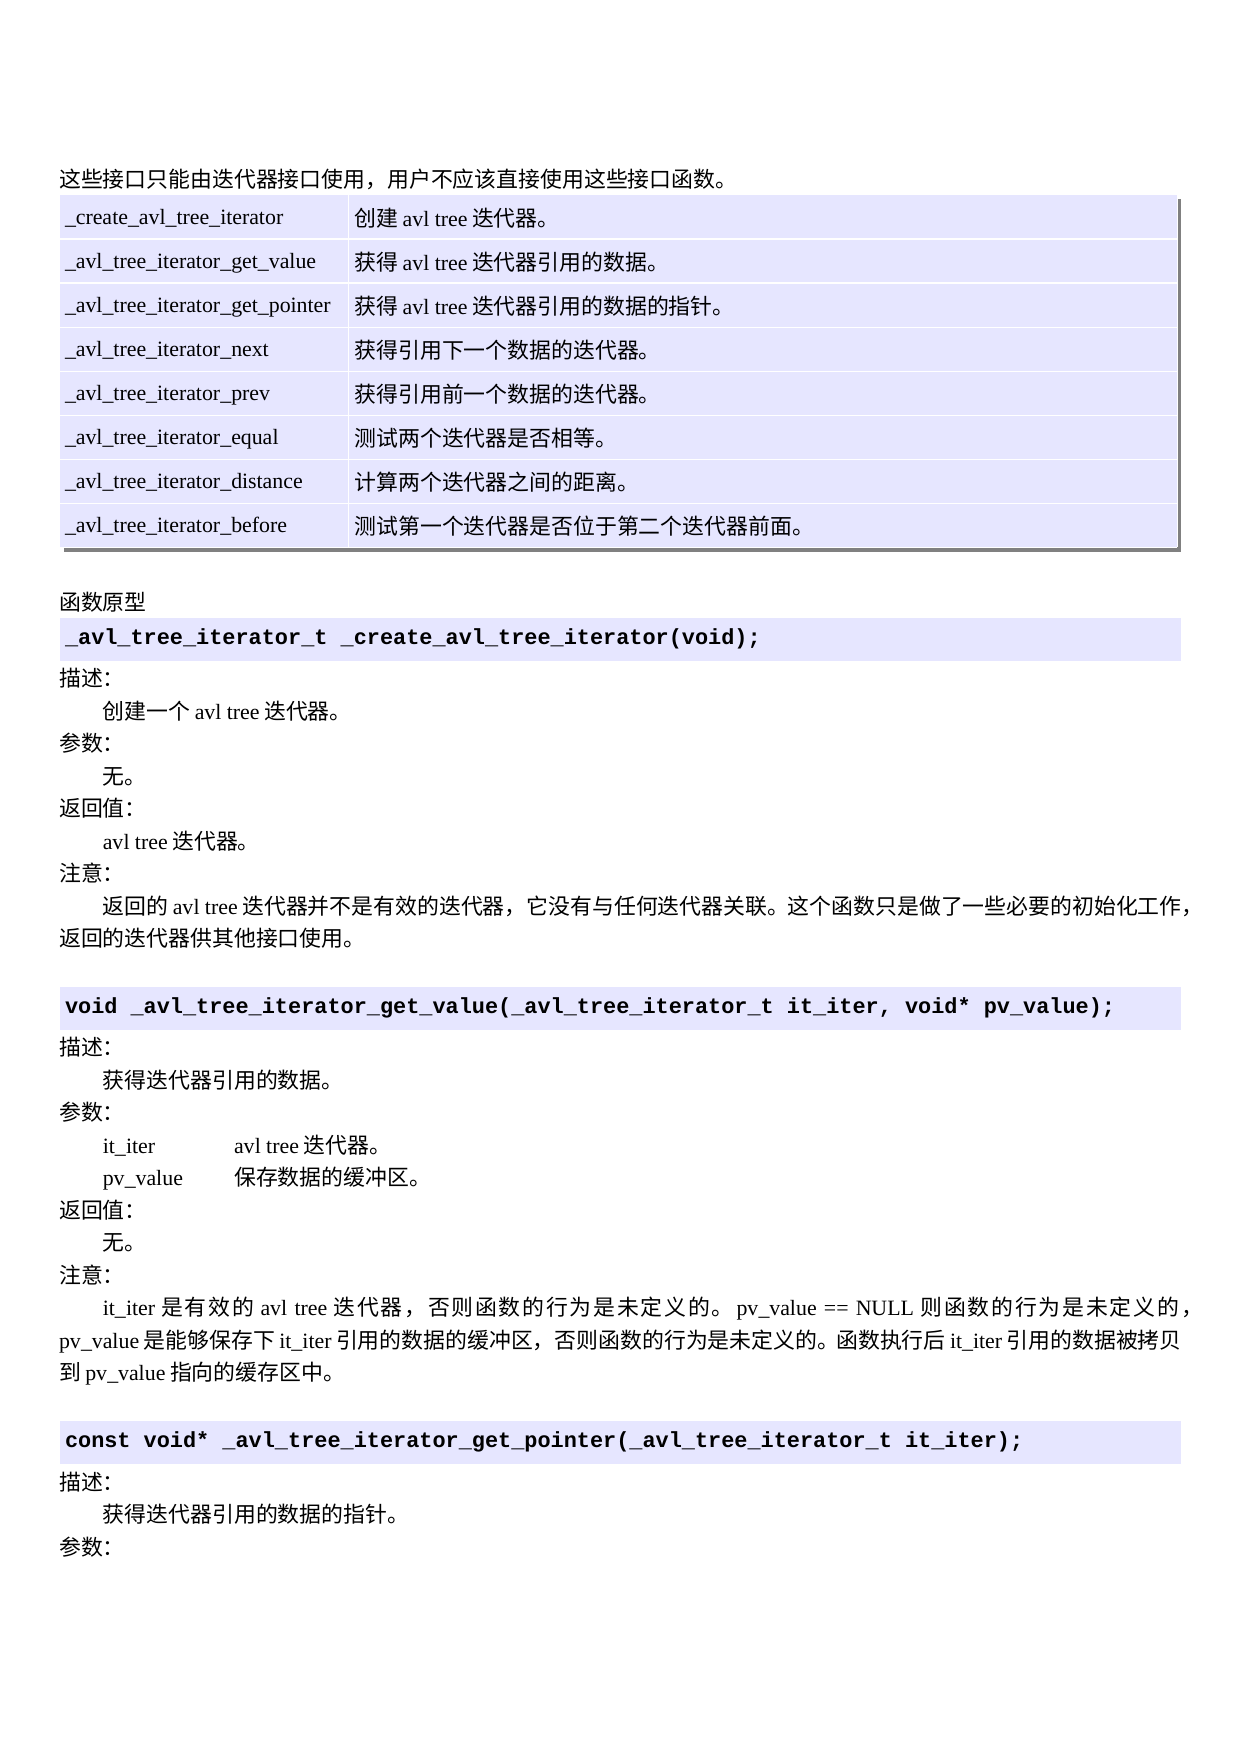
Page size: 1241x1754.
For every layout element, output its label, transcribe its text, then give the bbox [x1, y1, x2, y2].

table_cell _avl_tree_iterator_prev [60, 372, 348, 415]
table_header _avl_tree_iterator_t _create_avl_tree_iterator(void); [60, 618, 1181, 661]
table_cell _avl_tree_iterator_equal [60, 416, 348, 459]
text 参数： [59, 726, 1181, 758]
text 参数： [59, 1529, 1181, 1562]
text pv_value 保存数据的缓冲区。 [59, 1160, 1181, 1192]
text 注意： [59, 1257, 1181, 1290]
table_cell 计算两个迭代器之间的距离。 [349, 460, 1177, 503]
table_cell 测试两个迭代器是否相等。 [349, 416, 1177, 459]
table_cell _avl_tree_iterator_next [60, 328, 348, 371]
table_cell _avl_tree_iterator_get_pointer [60, 284, 348, 327]
text 无。 [59, 758, 1181, 791]
text 返回值： [59, 791, 1181, 823]
text avl tree迭代器。 [59, 823, 1181, 856]
text it_iter是有效的avl tree迭代器，否则函数的行为是未定义的。pv_value == NULL则函数的行为是未定义的，pv_value是能够保存下it_iter引用的数据的缓冲区，否则函数的行为是未定义的。函数执行后it_iter引用的数据被拷贝到pv_value指向的缓存区中。 [59, 1290, 1181, 1387]
text 参数： [59, 1095, 1181, 1127]
text 描述： [59, 1465, 1181, 1497]
table_header const void* _avl_tree_iterator_get_pointer(_avl_tree_iterator_t it_iter); [60, 1421, 1181, 1464]
text 描述： [59, 662, 1181, 693]
text 无。 [59, 1225, 1181, 1257]
table_header void _avl_tree_iterator_get_value(_avl_tree_iterator_t it_iter, void* pv_value); [60, 987, 1181, 1030]
text 返回值： [59, 1192, 1181, 1225]
table_header 创建avl tree迭代器。 [349, 195, 1177, 238]
text 获得迭代器引用的数据。 [59, 1062, 1181, 1095]
text 注意： [59, 856, 1181, 888]
text it_iter avl tree迭代器。 [59, 1127, 1181, 1160]
table_cell _avl_tree_iterator_get_value [60, 240, 348, 282]
table_header _create_avl_tree_iterator [60, 195, 348, 238]
text 获得迭代器引用的数据的指针。 [59, 1497, 1181, 1529]
text 返回的avl tree迭代器并不是有效的迭代器，它没有与任何迭代器关联。这个函数只是做了一些必要的初始化工作，返回的迭代器供其他接口使用。 [59, 888, 1181, 953]
table_cell 获得引用前一个数据的迭代器。 [349, 372, 1177, 415]
table_cell 测试第一个迭代器是否位于第二个迭代器前面。 [349, 504, 1177, 547]
table_cell 获得avl tree迭代器引用的数据。 [349, 240, 1177, 282]
text 函数原型 [59, 584, 1181, 617]
text 描述： [59, 1031, 1181, 1062]
text 这些接口只能由迭代器接口使用，用户不应该直接使用这些接口函数。 [59, 162, 1181, 194]
text 创建一个avl tree迭代器。 [59, 693, 1181, 726]
table_cell _avl_tree_iterator_distance [60, 460, 348, 503]
table_cell 获得引用下一个数据的迭代器。 [349, 328, 1177, 371]
table_cell _avl_tree_iterator_before [60, 504, 348, 547]
table_cell 获得avl tree迭代器引用的数据的指针。 [349, 284, 1177, 327]
